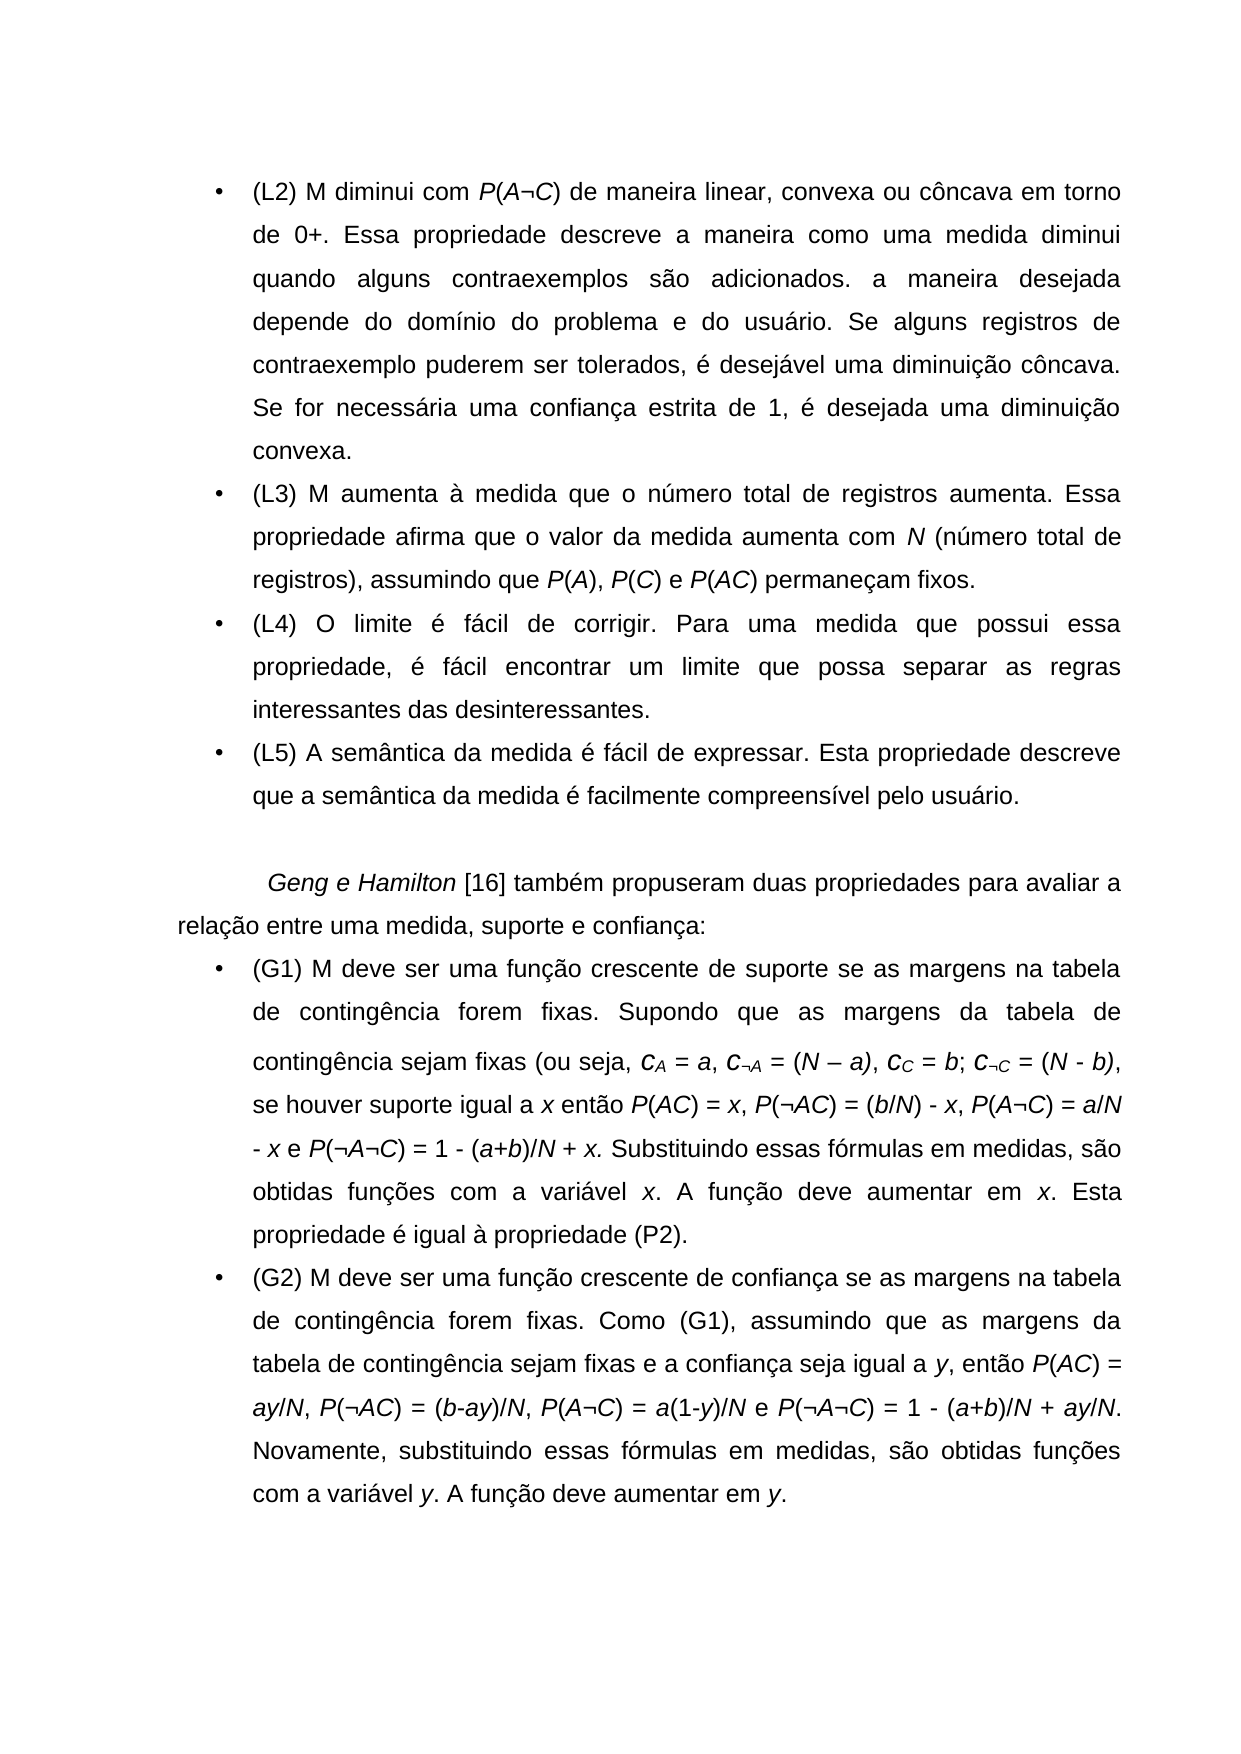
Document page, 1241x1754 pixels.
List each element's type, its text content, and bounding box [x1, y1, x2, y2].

list (L2) M diminui com P(A¬C) de maneira linear, convexa ou côncava em torno de 0+. Essa propriedade descreve a maneira como uma medida diminui quando alguns contraexemplos são adicionados. a maneira desejada depende do domínio do problema e do usuário. Se alguns registros de contraexemplo puderem ser tolerados, é desejável uma diminuição côncava. Se for necessária uma confiança estrita de 1, é desejada uma diminuição convexa. [215, 177, 1122, 465]
list (G2) M deve ser uma função crescente de confiança se as margens na tabela de contingência forem fixas. Como (G1), assumindo que as margens da tabela de contingência sejam fixas e a confiança seja igual a y, então P(AC) = ay/N, P(¬AC) = (b-ay)/N, P(A¬C) = a(1-y)/N e P(¬A¬C) = 1 - (a+b)/N + ay/N. Novamente, substituindo essas fórmulas em medidas, são obtidas funções com a variável y. A função deve aumentar em y. [215, 1263, 1122, 1507]
list (L5) A semântica da medida é fácil de expressar. Esta propriedade descreve que a semântica da medida é facilmente compreensível pelo usuário. [215, 738, 1122, 810]
list (G1) M deve ser uma função crescente de suporte se as margens na tabela de contingência forem fixas. Supondo que as margens da tabela de contingência sejam fixas (ou seja, cA = a, c¬A = (N – a), cC = b; c¬C = (N - b), se houver suporte igual a x então P(AC) = x, P(¬AC) = (b/N) - x, P(A¬C) = a/N - x e P(¬A¬C) = 1 - (a+b)/N + x. Substituindo essas fórmulas em medidas, são obtidas funções com a variável x. A função deve aumentar em x. Esta propriedade é igual à propriedade (P2). [215, 954, 1122, 1249]
list (L4) O limite é fácil de corrigir. Para uma medida que possui essa propriedade, é fácil encontrar um limite que possa separar as regras interessantes das desinteressantes. [215, 609, 1122, 724]
list (L3) M aumenta à medida que o número total de registros aumenta. Essa propriedade afirma que o valor da medida aumenta com N (número total de registros), assumindo que P(A), P(C) e P(AC) permaneçam fixos. [215, 479, 1122, 594]
text Geng e Hamilton [16] também propuseram duas propriedades para avaliar a relação entre uma medida, suporte e confiança: [177, 868, 1122, 939]
